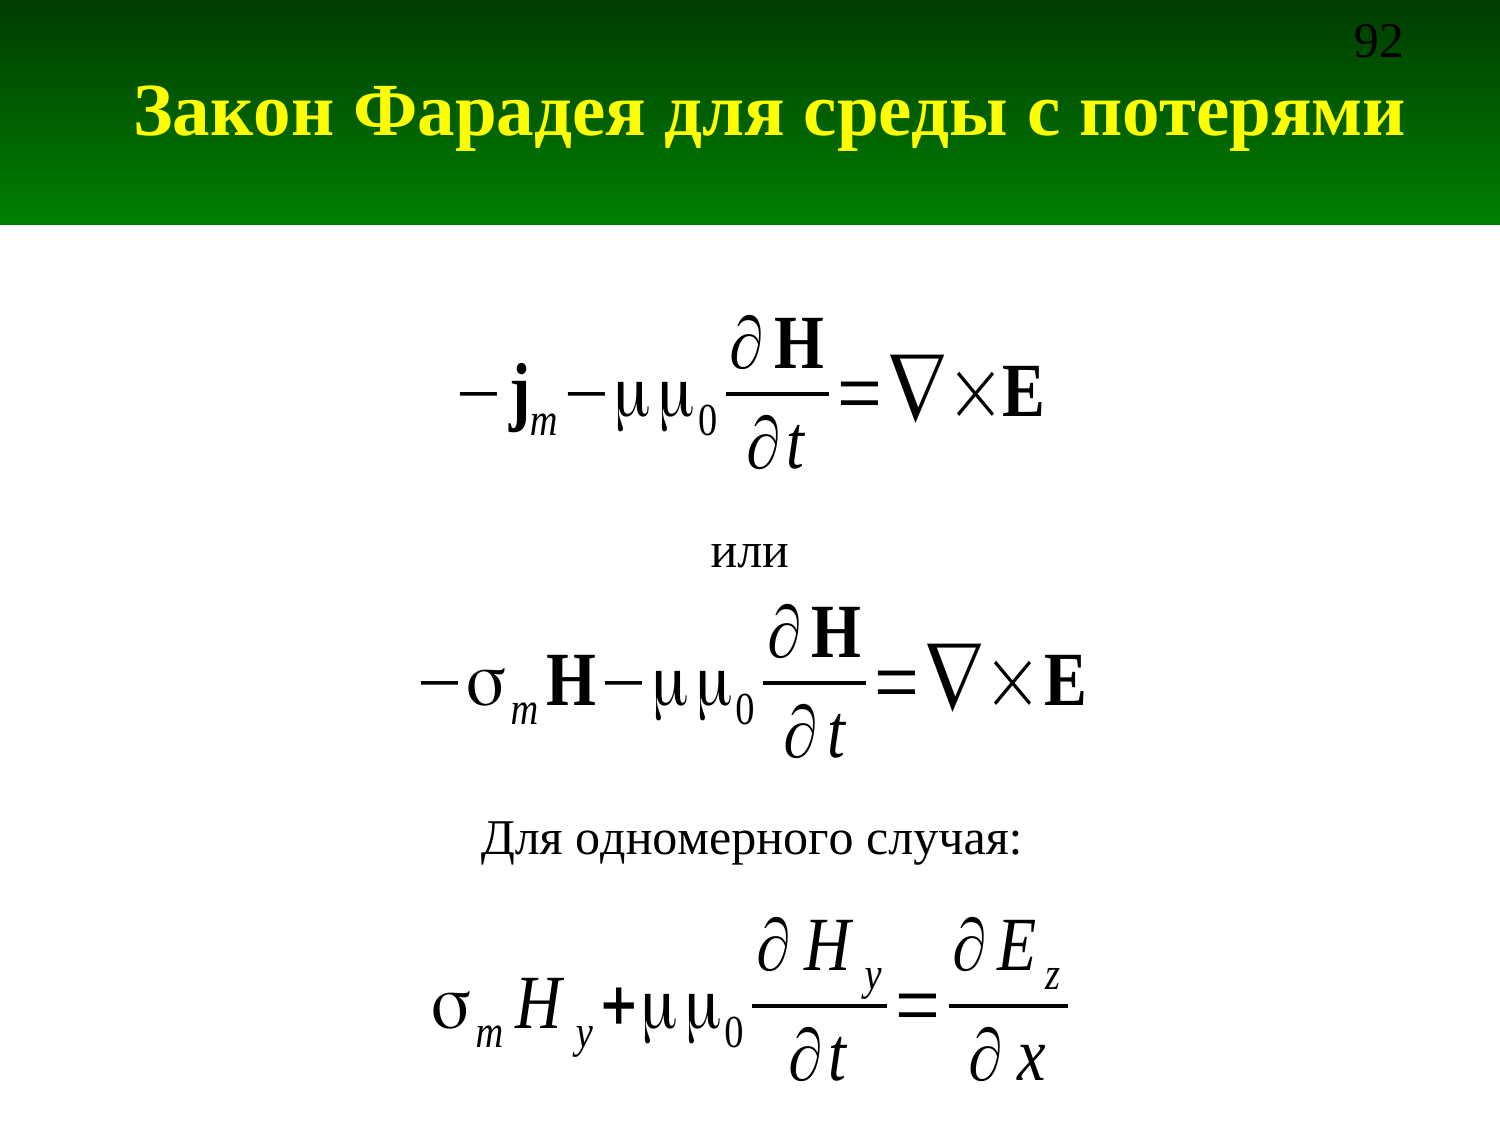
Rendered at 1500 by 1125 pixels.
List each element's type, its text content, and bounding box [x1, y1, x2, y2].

chart [415, 903, 1085, 1099]
text_box Для одномерного случая: [466, 797, 1034, 872]
title Закон Фарадея для среды с потерями [100, 7, 1441, 204]
chart [398, 590, 1102, 774]
text_box или [695, 509, 805, 585]
chart [437, 300, 1063, 485]
